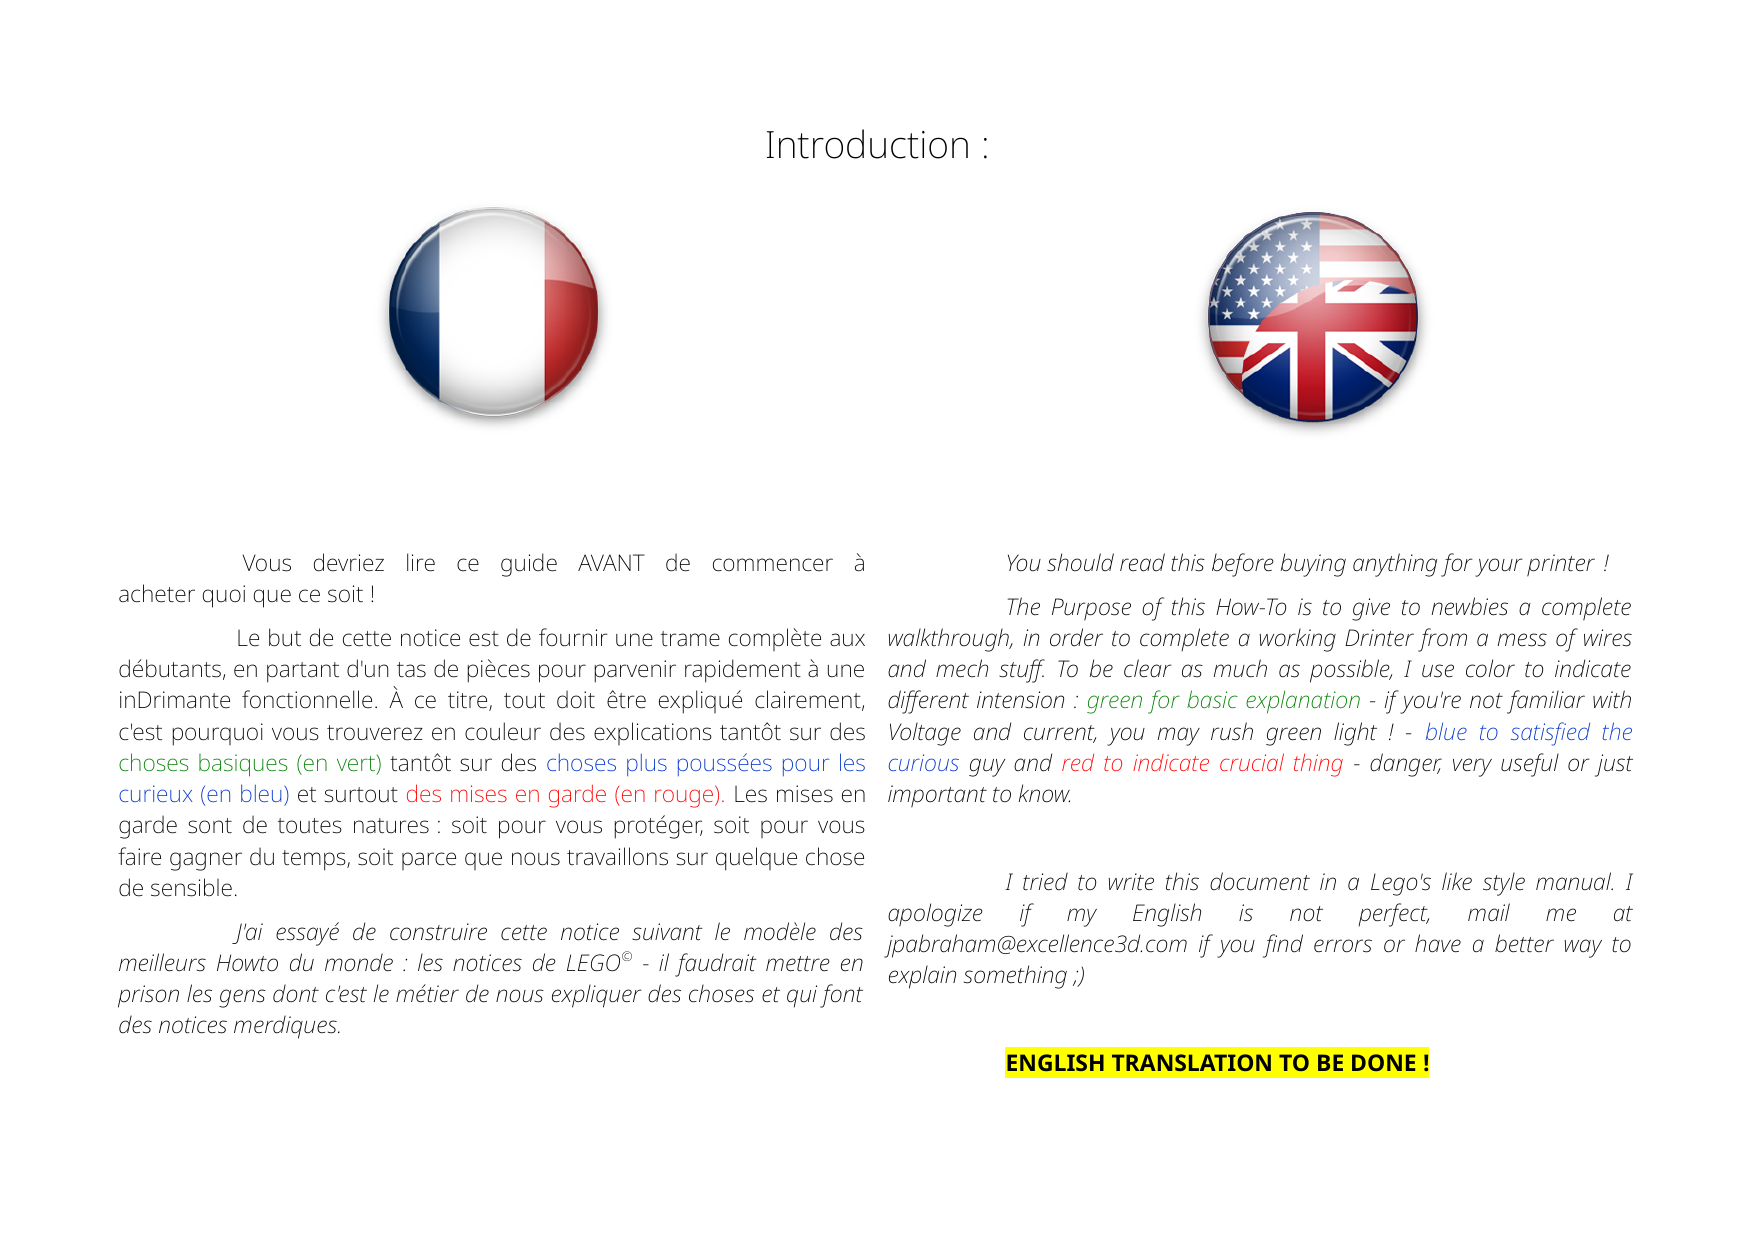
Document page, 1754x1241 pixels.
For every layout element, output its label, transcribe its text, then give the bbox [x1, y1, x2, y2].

text ENGLISH TRANSLATION TO BE DONE ! [887, 1047, 1636, 1078]
picture [373, 194, 614, 435]
text The Purpose of this How-To is to give to newbies a complete walkthrough, in order to complete a working Drinter from a mess of wires and mech stuff. To be clear as much as possible, I use color to indicate different intension : green for basic explanation - if you're not familiar with Voltage and current, you may rush green light ! - blue to satisfied the curious guy and red to indicate crucial thing - danger, very useful or just important to know. [887, 591, 1636, 809]
picture [1192, 199, 1434, 441]
text Vous devriez lire ce guide AVANT de commencer à acheter quoi que ce soit ! [118, 547, 867, 609]
text I tried to write this document in a Lego's like style manual. I apologize if my English is not perfect, mail me at jpabraham@excellence3d.com if you find errors or have a better way to explain something ;) [887, 866, 1636, 991]
text Introduction : [118, 118, 1636, 169]
text You should read this before buying anything for your printer ! [887, 547, 1636, 578]
text Le but de cette notice est de fournir une trame complète aux débutants, en partant d'un tas de pièces pour parvenir rapidement à une inDrimante fonctionnelle. À ce titre, tout doit être expliqué clairement, c'est pourquoi vous trouverez en couleur des explications tantôt sur des choses basiques (en vert) tantôt sur des choses plus poussées pour les curieux (en bleu) et surtout des mises en garde (en rouge). Les mises en garde sont de toutes natures : soit pour vous protéger, soit pour vous faire gagner du temps, soit parce que nous travaillons sur quelque chose de sensible. [118, 622, 867, 903]
text J'ai essayé de construire cette notice suivant le modèle des meilleurs Howto du monde : les notices de LEGO© - il faudrait mettre en prison les gens dont c'est le métier de nous expliquer des choses et qui font des notices merdiques. [118, 916, 867, 1041]
